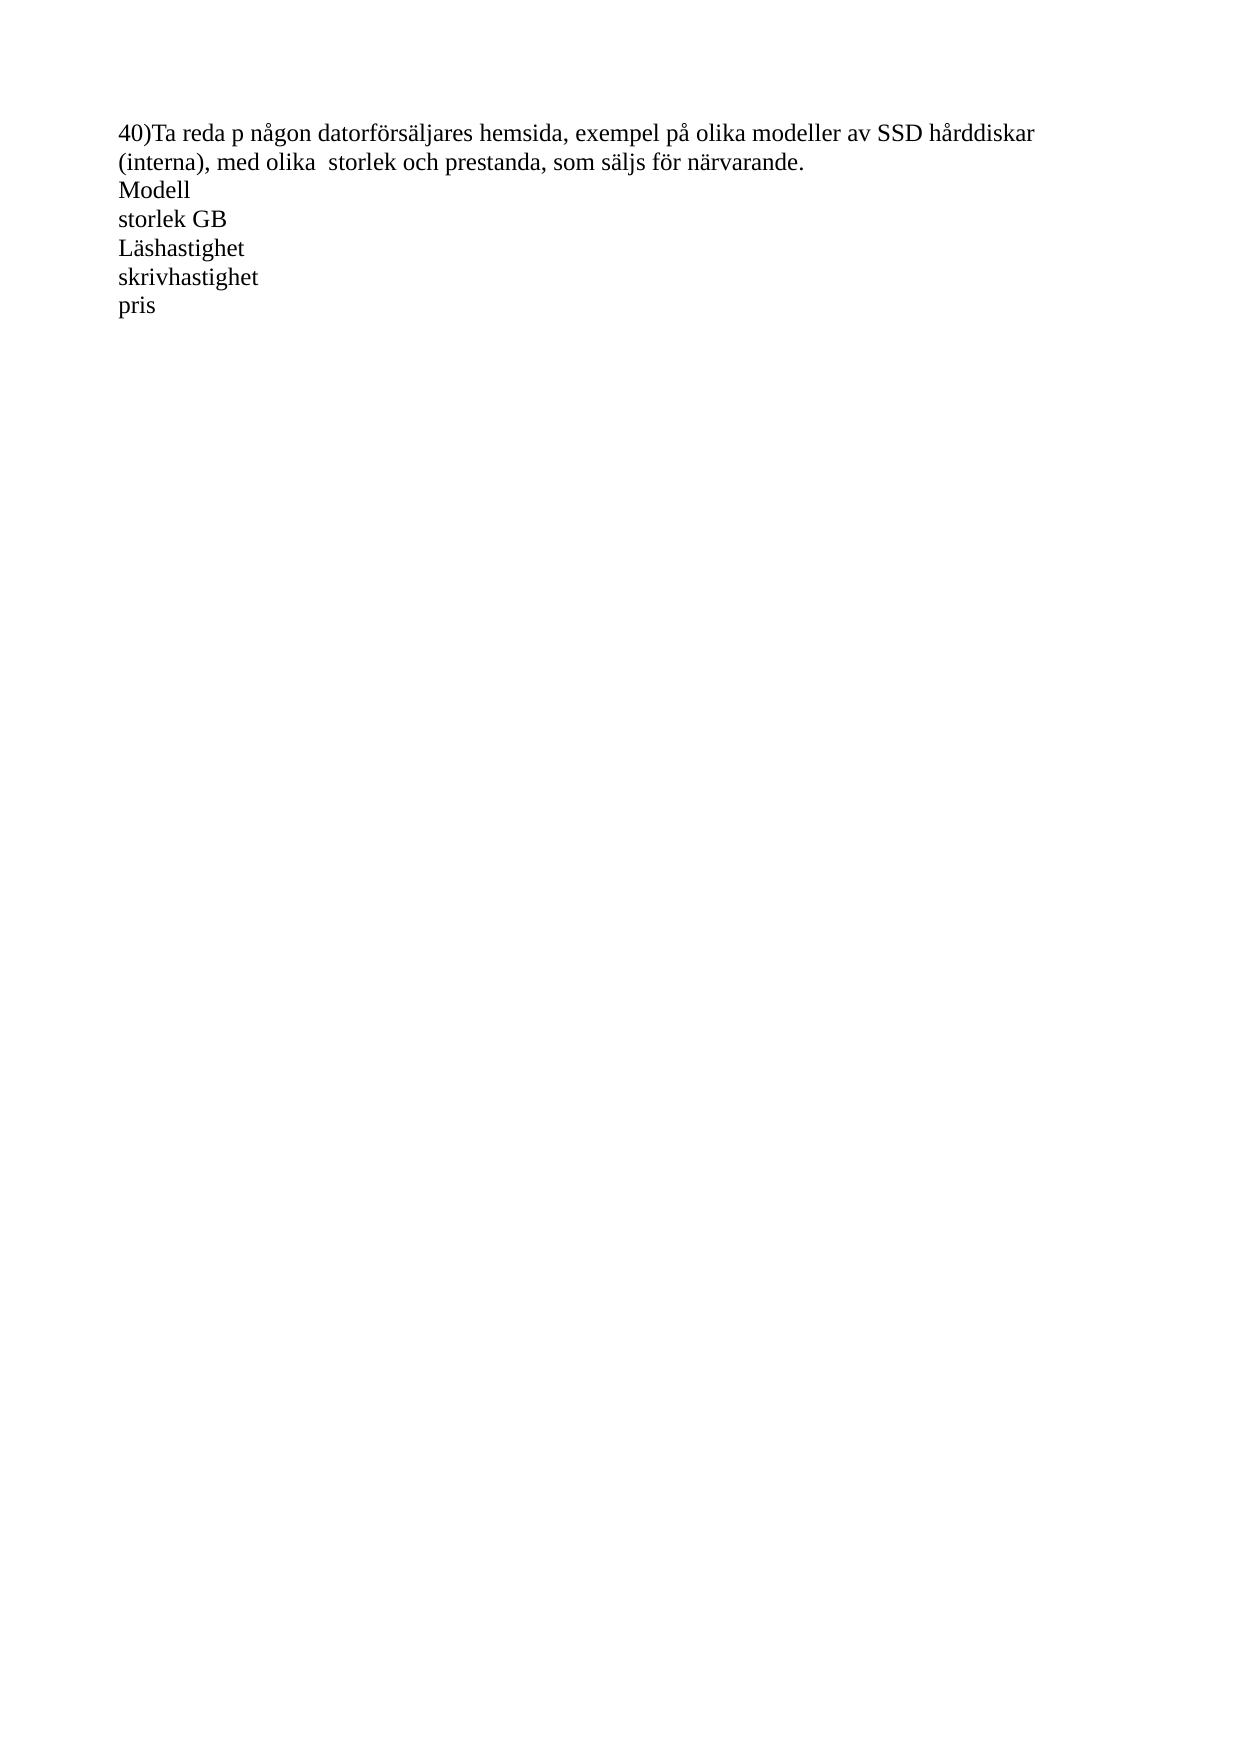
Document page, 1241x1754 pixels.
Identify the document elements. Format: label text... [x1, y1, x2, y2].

text Modell [118, 176, 1122, 204]
text storlek GB [118, 204, 1122, 233]
text 40)Ta reda p någon datorförsäljares hemsida, exempel på olika modeller av SSD hårddiskar (interna), med olika storlek och prestanda, som säljs för närvarande. [118, 118, 1122, 176]
text Läshastighet [118, 233, 1122, 262]
text skrivhastighet [118, 262, 1122, 291]
text pris [118, 291, 1122, 319]
